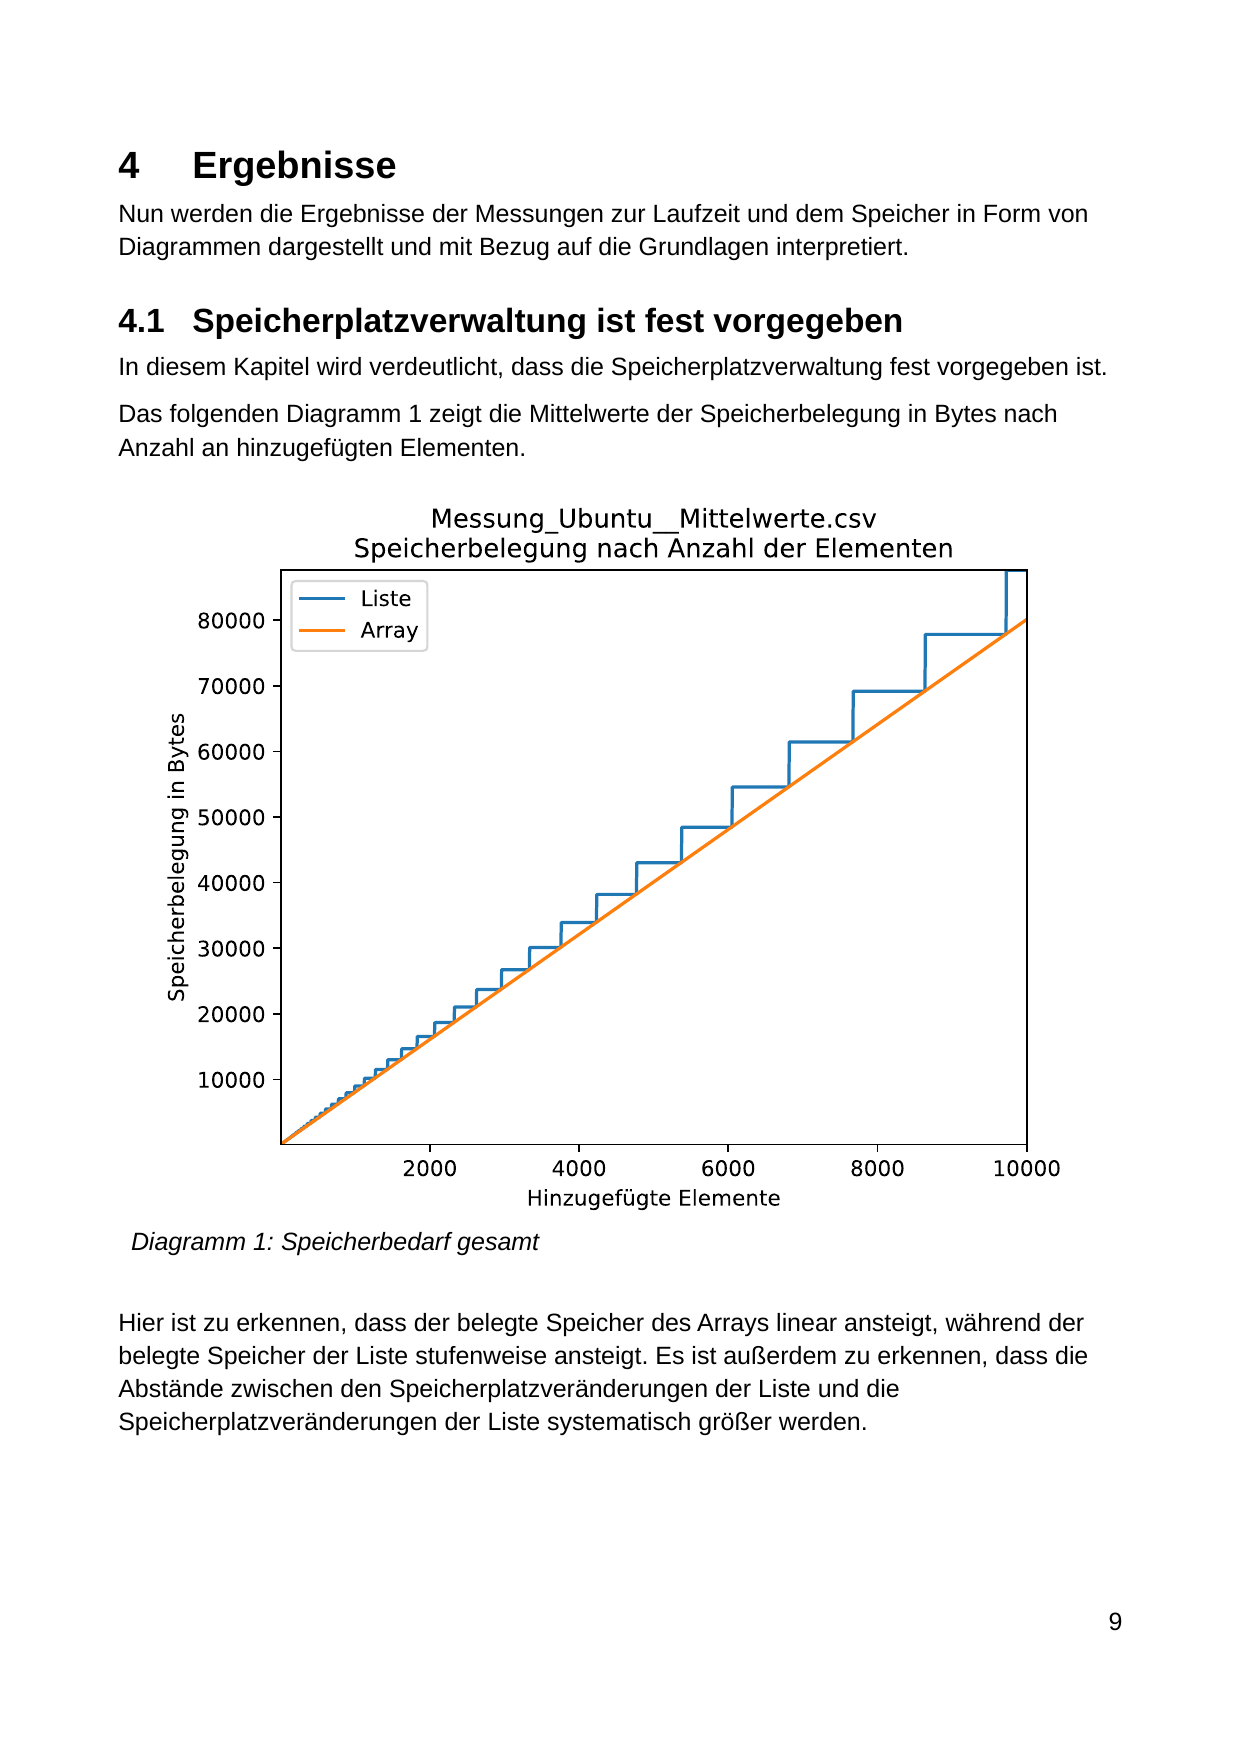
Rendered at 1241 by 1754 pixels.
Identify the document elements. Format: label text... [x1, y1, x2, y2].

text Das folgenden Diagramm 1 zeigt die Mittelwerte der Speicherbelegung in Bytes nach Anzahl an hinzugefügten Elementen. [118, 399, 1122, 461]
subtitle 4.1 Speicherplatzverwaltung ist fest vorgegeben [118, 301, 1122, 339]
text Nun werden die Ergebnisse der Messungen zur Laufzeit und dem Speicher in Form von Diagrammen dargestellt und mit Bezug auf die Grundlagen interpretiert. [118, 199, 1122, 261]
text Diagramm 1: Speicherbedarf gesamt [131, 492, 1127, 1256]
text Hier ist zu erkennen, dass der belegte Speicher des Arrays linear ansteigt, während der belegte Speicher der Liste stufenweise ansteigt. Es ist außerdem zu erkennen, dass die Abstände zwischen den Speicherplatzveränderungen der Liste und die Speicherplatzveränderungen der Liste systematisch größer werden. [118, 1308, 1122, 1436]
subtitle 4 Ergebnisse [118, 143, 1122, 187]
text In diesem Kapitel wird verdeutlicht, dass die Speicherplatzverwaltung fest vorgegeben ist. [118, 352, 1122, 381]
